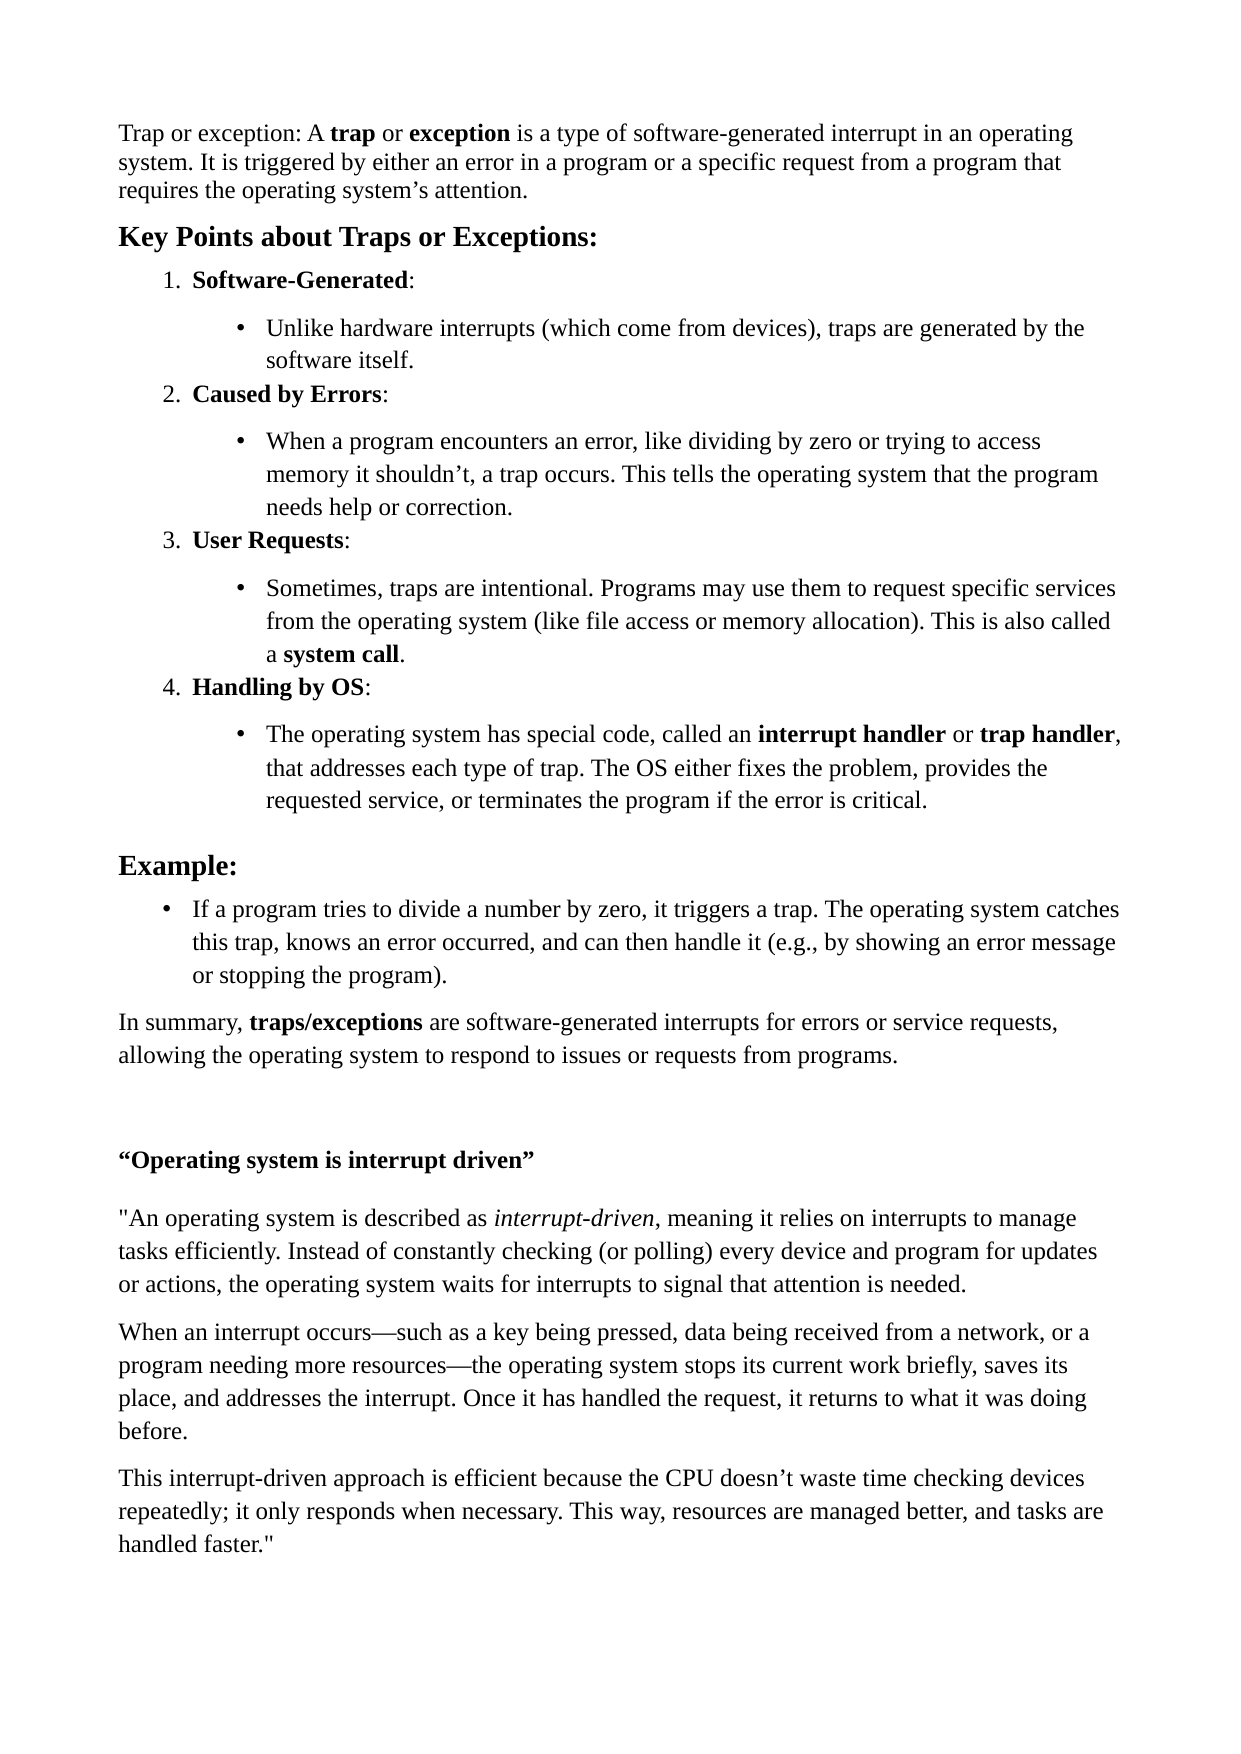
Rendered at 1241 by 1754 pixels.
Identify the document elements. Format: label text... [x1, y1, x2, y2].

subtitle Example: [118, 848, 1122, 881]
list Sometimes, traps are intentional. Programs may use them to request specific services from the operating system (like file access or memory allocation). This is also called a system call. [236, 573, 1122, 668]
subtitle Key Points about Traps or Exceptions: [118, 219, 1122, 252]
text In summary, traps/exceptions are software-generated interrupts for errors or service requests, allowing the operating system to respond to issues or requests from programs. [118, 1007, 1122, 1069]
list Software-Generated: [162, 265, 1122, 294]
list Unlike hardware interrupts (which come from devices), traps are generated by the software itself. [236, 313, 1122, 374]
text This interrupt-driven approach is efficient because the CPU doesn’t waste time checking devices repeatedly; it only responds when necessary. This way, resources are managed better, and tasks are handled faster." [118, 1463, 1122, 1558]
list When a program encounters an error, like dividing by zero or trying to access memory it shouldn’t, a trap occurs. This tells the operating system that the program needs help or correction. [236, 426, 1122, 521]
list User Requests: [162, 525, 1122, 554]
list If a program tries to divide a number by zero, it triggers a trap. The operating system catches this trap, knows an error occurred, and can then handle it (e.g., by showing an error message or stopping the program). [162, 894, 1122, 989]
text When an interrupt occurs—such as a key being pressed, data being received from a network, or a program needing more resources—the operating system stops its current work briefly, saves its place, and addresses the interrupt. Once it has handled the request, it returns to what it was doing before. [118, 1317, 1122, 1444]
list The operating system has special code, called an interrupt handler or trap handler, that addresses each type of trap. The OS either fixes the problem, provides the requested service, or terminates the program if the error is critical. [236, 719, 1122, 814]
text Trap or exception: A trap or exception is a type of software-generated interrupt in an operating system. It is triggered by either an error in a program or a specific request from a program that requires the operating system’s attention. [118, 118, 1122, 204]
list Handling by OS: [162, 672, 1122, 701]
text “Operating system is interrupt driven” [118, 1146, 1122, 1174]
list Caused by Errors: [162, 379, 1122, 407]
text "An operating system is described as interrupt-driven, meaning it relies on interrupts to manage tasks efficiently. Instead of constantly checking (or polling) every device and program for updates or actions, the operating system waits for interrupts to signal that attention is needed. [118, 1203, 1122, 1298]
